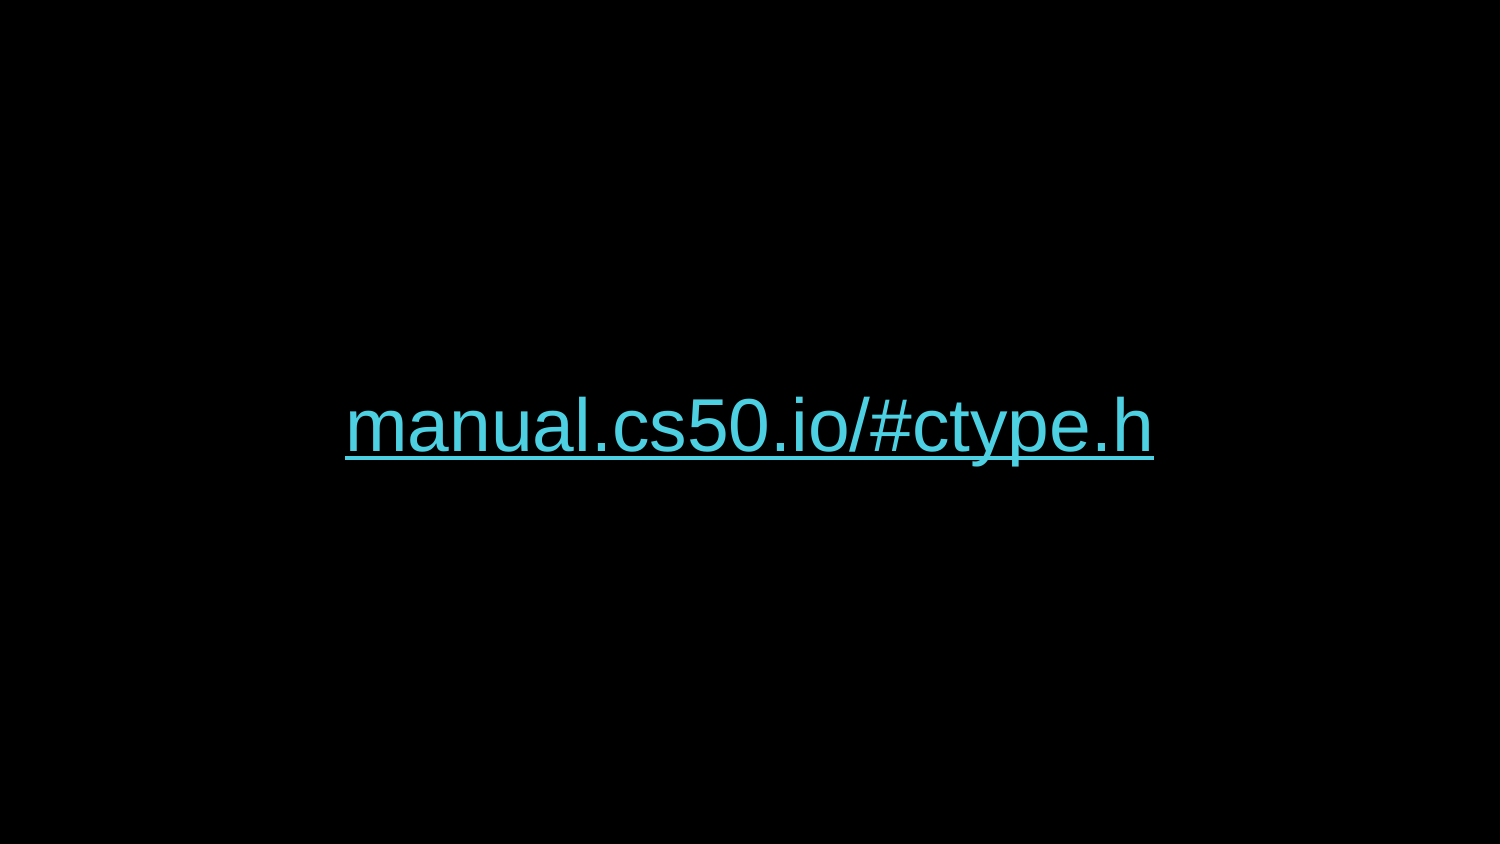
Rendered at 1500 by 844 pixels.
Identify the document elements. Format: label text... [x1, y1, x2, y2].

title manual.cs50.io/#ctype.h [51, 352, 1449, 491]
